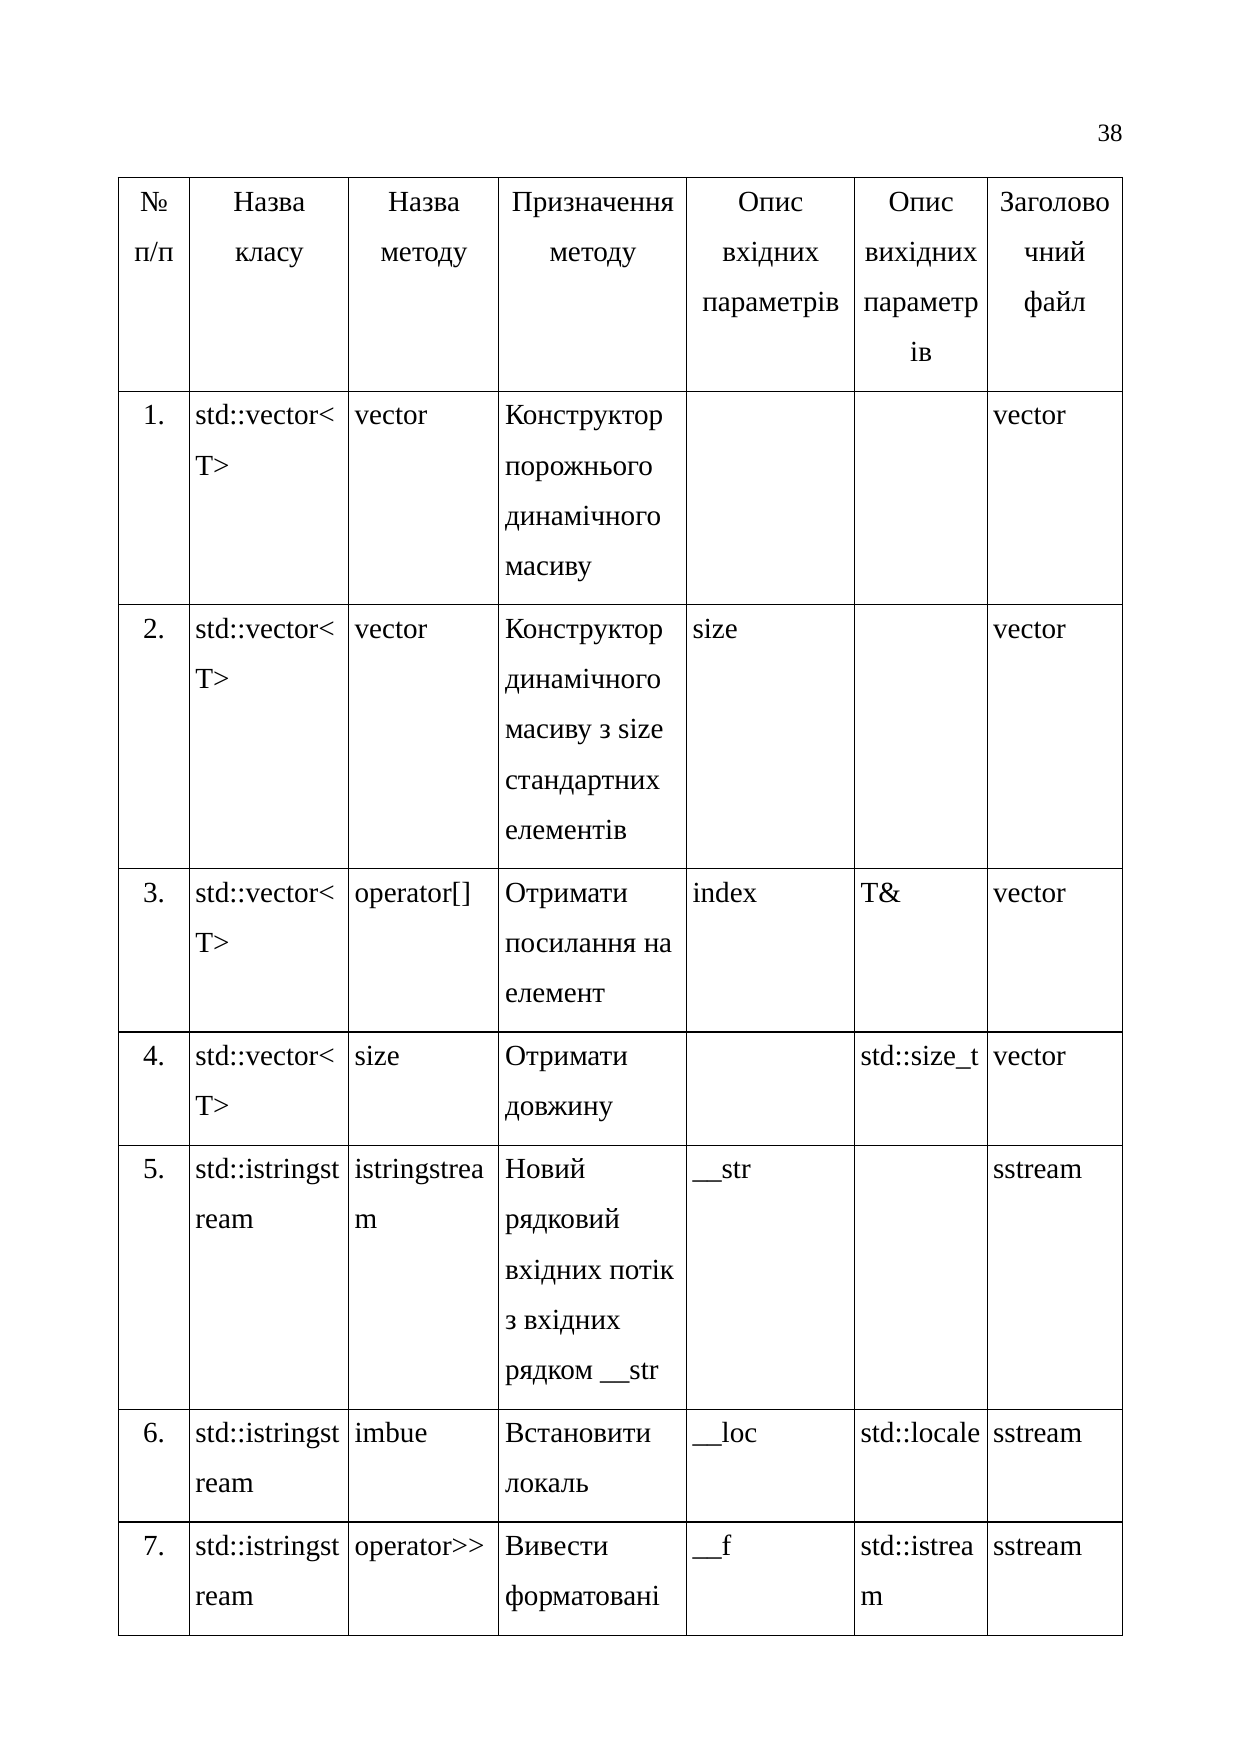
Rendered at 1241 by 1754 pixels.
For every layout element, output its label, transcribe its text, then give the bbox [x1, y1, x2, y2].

table_cell 7. [119, 1523, 189, 1634]
table_cell __f [687, 1523, 854, 1634]
table_header Опис вихідних параметрів [855, 178, 987, 391]
table_cell 2. [119, 605, 189, 868]
table_cell sstream [988, 1410, 1122, 1521]
table_cell std::locale [855, 1410, 987, 1521]
table_cell std::istringstream [190, 1146, 348, 1408]
table_cell vector [988, 1033, 1122, 1144]
table_cell Встановити локаль [499, 1410, 686, 1521]
table_cell vector [988, 392, 1122, 604]
table_cell std::vector<T> [190, 605, 348, 868]
table_header Опис вхідних параметрів [687, 178, 854, 391]
table_cell [855, 1146, 987, 1408]
table_cell std::vector<T> [190, 1033, 348, 1144]
table_header Назва методу [349, 178, 498, 391]
table_cell [687, 1033, 854, 1144]
table_header Заголовочний файл [988, 178, 1122, 391]
table_cell size [349, 1033, 498, 1144]
table_cell size [687, 605, 854, 868]
table_cell Конструктор динамічного масиву з size стандартних елементів [499, 605, 686, 868]
table_cell sstream [988, 1146, 1122, 1408]
table_cell vector [349, 605, 498, 868]
table_cell T& [855, 869, 987, 1031]
table_cell __str [687, 1146, 854, 1408]
table_cell std::istringstream [190, 1523, 348, 1634]
table_cell Конструктор порожнього динамічного масиву [499, 392, 686, 604]
table_cell index [687, 869, 854, 1031]
table_cell Отримати посилання на елемент [499, 869, 686, 1031]
table_header Назва класу [190, 178, 348, 391]
table_cell 6. [119, 1410, 189, 1521]
table_cell Отримати довжину [499, 1033, 686, 1144]
table_cell vector [988, 605, 1122, 868]
table_cell [855, 605, 987, 868]
table_cell Вивести форматовані [499, 1523, 686, 1634]
table_cell std::size_t [855, 1033, 987, 1144]
table_cell sstream [988, 1523, 1122, 1634]
table_cell istringstream [349, 1146, 498, 1408]
table_cell 4. [119, 1033, 189, 1144]
table_cell [855, 392, 987, 604]
table_cell std::istream [855, 1523, 987, 1634]
table_cell 1. [119, 392, 189, 604]
table_cell std::istringstream [190, 1410, 348, 1521]
table_cell 3. [119, 869, 189, 1031]
table_header № п/п [119, 178, 189, 391]
table_cell std::vector<T> [190, 392, 348, 604]
table_cell [687, 392, 854, 604]
table_cell __loc [687, 1410, 854, 1521]
table_cell operator[] [349, 869, 498, 1031]
table_cell 5. [119, 1146, 189, 1408]
table_cell vector [988, 869, 1122, 1031]
table_cell Новий рядковий вхідних потік з вхідних рядком __str [499, 1146, 686, 1408]
table_header Призначення методу [499, 178, 686, 391]
table_cell std::vector<T> [190, 869, 348, 1031]
table_cell vector [349, 392, 498, 604]
table_cell imbue [349, 1410, 498, 1521]
table_cell operator>> [349, 1523, 498, 1634]
